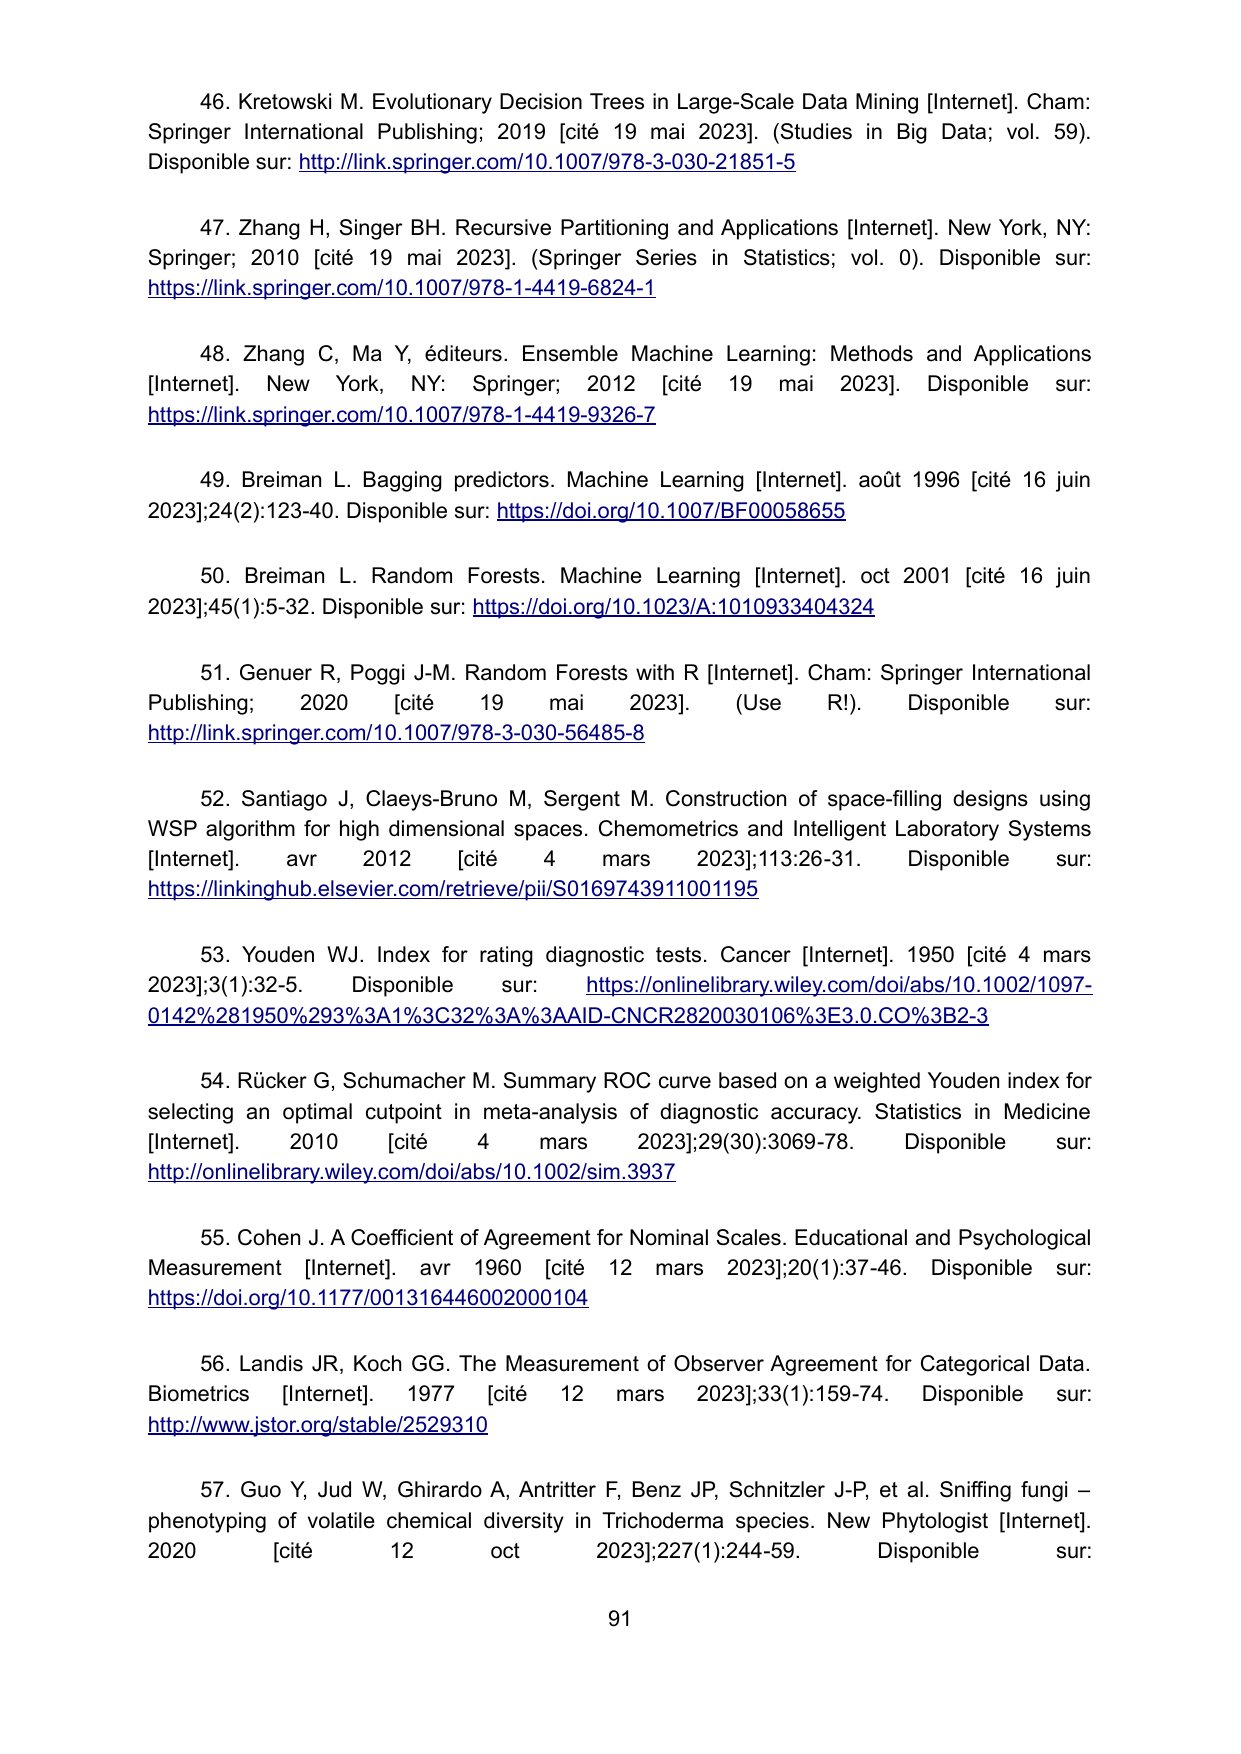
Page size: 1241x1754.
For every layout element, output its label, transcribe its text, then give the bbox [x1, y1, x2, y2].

text 49. Breiman L. Bagging predictors. Machine Learning [Internet]. août 1996 [cité 16 juin 2023];24(2):123‑40. Disponible sur: https://doi.org/10.1007/BF00058655 [148, 467, 1093, 523]
text 56. Landis JR, Koch GG. The Measurement of Observer Agreement for Categorical Data. Biometrics [Internet]. 1977 [cité 12 mars 2023];33(1):159‑74. Disponible sur: http://www.jstor.org/stable/2529310 [148, 1351, 1093, 1437]
text 47. Zhang H, Singer BH. Recursive Partitioning and Applications [Internet]. New York, NY: Springer; 2010 [cité 19 mai 2023]. (Springer Series in Statistics; vol. 0). Disponible sur: https://link.springer.com/10.1007/978-1-4419-6824-1 [148, 215, 1093, 300]
text 52. Santiago J, Claeys-Bruno M, Sergent M. Construction of space-filling designs using WSP algorithm for high dimensional spaces. Chemometrics and Intelligent Laboratory Systems [Internet]. avr 2012 [cité 4 mars 2023];113:26‑31. Disponible sur: https://linkinghub.elsevier.com/retrieve/pii/S0169743911001195 [148, 786, 1093, 901]
text 50. Breiman L. Random Forests. Machine Learning [Internet]. oct 2001 [cité 16 juin 2023];45(1):5‑32. Disponible sur: https://doi.org/10.1023/A:1010933404324 [148, 563, 1093, 619]
text 54. Rücker G, Schumacher M. Summary ROC curve based on a weighted Youden index for selecting an optimal cutpoint in meta-analysis of diagnostic accuracy. Statistics in Medicine [Internet]. 2010 [cité 4 mars 2023];29(30):3069‑78. Disponible sur: http://onlinelibrary.wiley.com/doi/abs/10.1002/sim.3937 [148, 1068, 1093, 1184]
text 55. Cohen J. A Coefficient of Agreement for Nominal Scales. Educational and Psychological Measurement [Internet]. avr 1960 [cité 12 mars 2023];20(1):37‑46. Disponible sur: https://doi.org/10.1177/001316446002000104 [148, 1225, 1093, 1310]
text 53. Youden WJ. Index for rating diagnostic tests. Cancer [Internet]. 1950 [cité 4 mars 2023];3(1):32‑5. Disponible sur: https://onlinelibrary.wiley.com/doi/abs/10.1002/1097-0142%281950%293%3A1%3C32%3A%3AAID-CNCR2820030106%3E3.0.CO%3B2-3 [148, 942, 1093, 1028]
text 57. Guo Y, Jud W, Ghirardo A, Antritter F, Benz JP, Schnitzler J-P, et al. Sniffing fungi – phenotyping of volatile chemical diversity in Trichoderma species. New Phytologist [Internet]. 2020 [cité 12 oct 2023];227(1):244‑59. Disponible sur: [148, 1477, 1093, 1563]
text 48. Zhang C, Ma Y, éditeurs. Ensemble Machine Learning: Methods and Applications [Internet]. New York, NY: Springer; 2012 [cité 19 mai 2023]. Disponible sur: https://link.springer.com/10.1007/978-1-4419-9326-7 [148, 341, 1093, 427]
text 51. Genuer R, Poggi J-M. Random Forests with R [Internet]. Cham: Springer International Publishing; 2020 [cité 19 mai 2023]. (Use R!). Disponible sur: http://link.springer.com/10.1007/978-3-030-56485-8 [148, 659, 1093, 745]
text 46. Kretowski M. Evolutionary Decision Trees in Large-Scale Data Mining [Internet]. Cham: Springer International Publishing; 2019 [cité 19 mai 2023]. (Studies in Big Data; vol. 59). Disponible sur: http://link.springer.com/10.1007/978-3-030-21851-5 [148, 88, 1093, 174]
